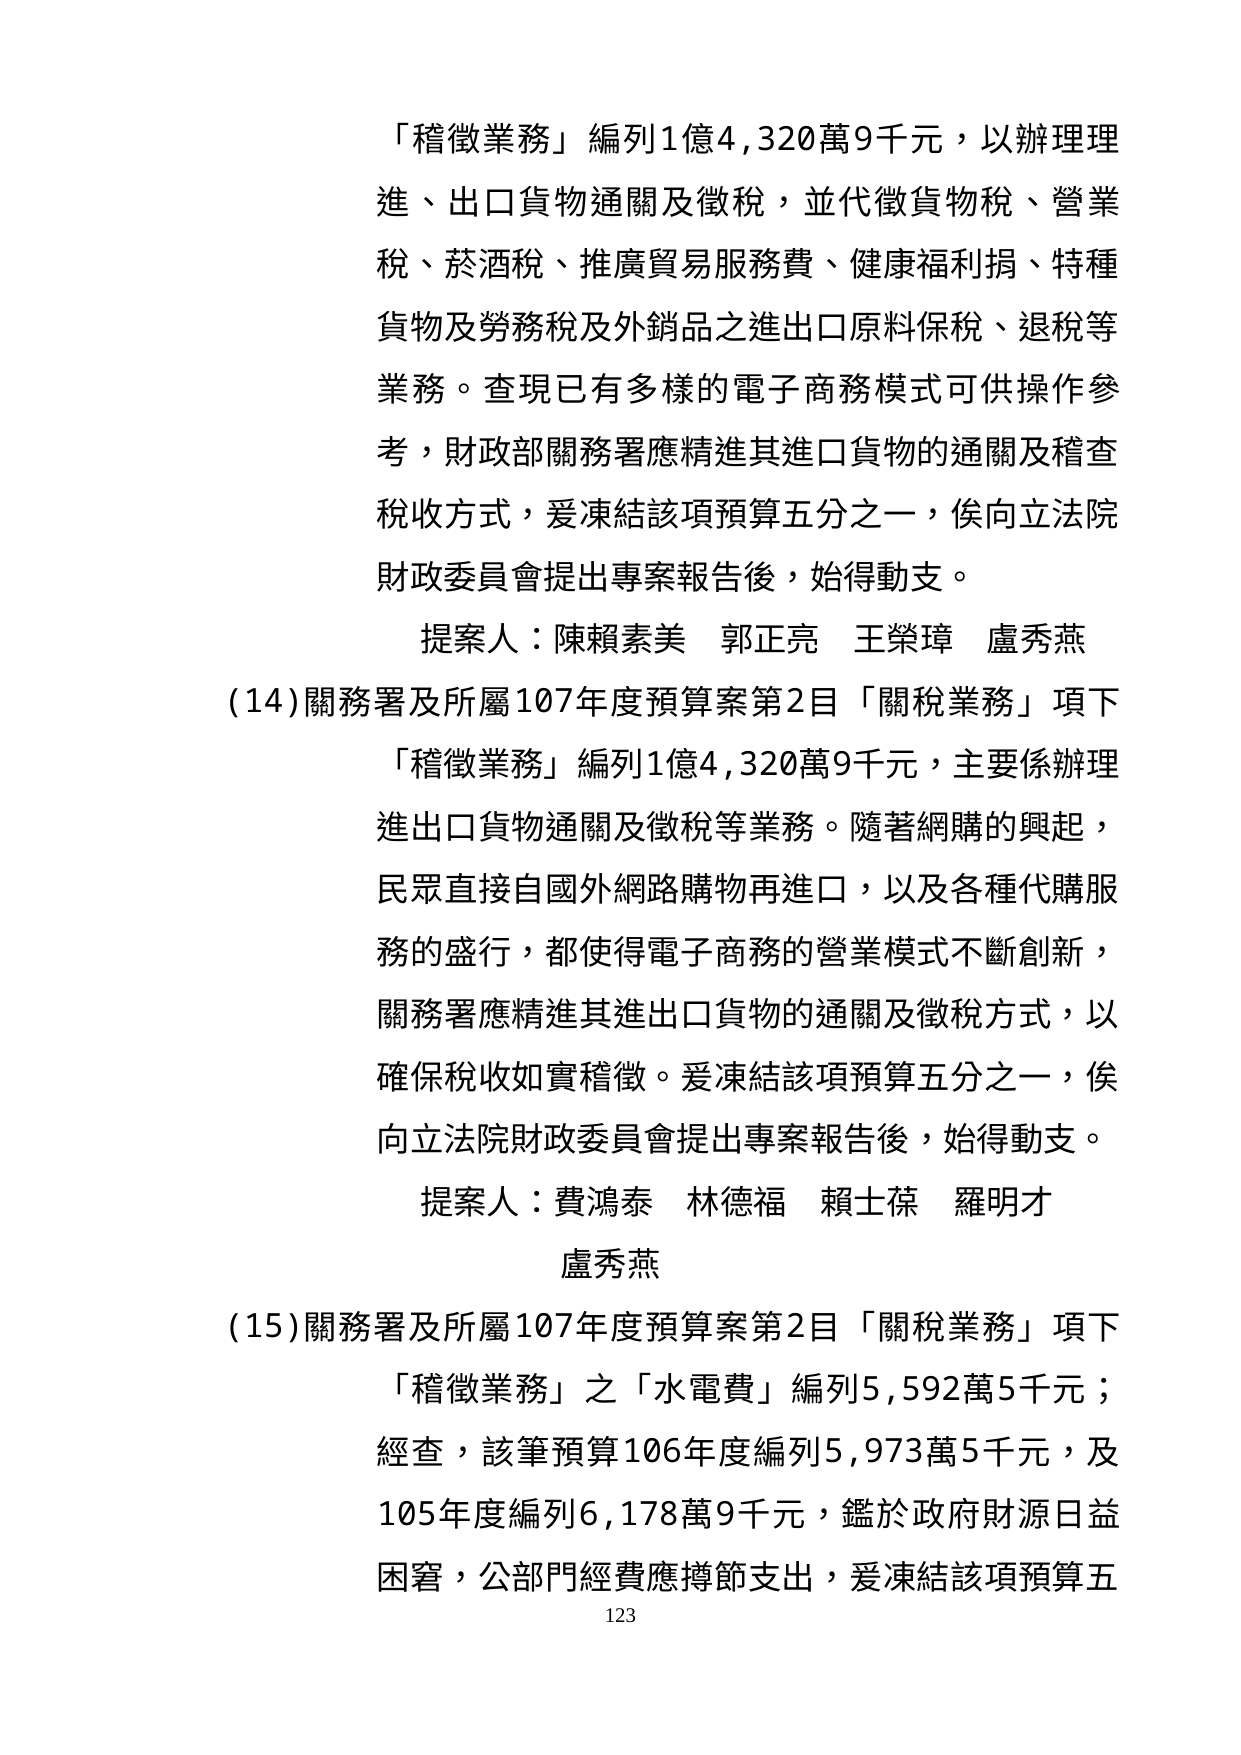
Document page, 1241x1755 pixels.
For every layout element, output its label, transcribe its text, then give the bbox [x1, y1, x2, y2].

list 「稽徵業務」編列1億4,320萬9千元，以辦理理進、出口貨物通關及徵稅，並代徵貨物稅、營業稅、菸酒稅、推廣貿易服務費、健康福利捐、特種貨物及勞務稅及外銷品之進出口原料保稅、退稅等業務。查現已有多樣的電子商務模式可供操作參考，財政部關務署應精進其進口貨物的通關及稽查稅收方式，爰凍結該項預算五分之一，俟向立法院財政委員會提出專案報告後，始得動支。 [224, 96, 1120, 596]
text 提案人：陳賴素美 郭正亮 王榮璋 盧秀燕 [120, 596, 1120, 658]
list 關務署及所屬107年度預算案第2目「關稅業務」項下「稽徵業務」之「水電費」編列5,592萬5千元；經查，該筆預算106年度編列5,973萬5千元，及105年度編列6,178萬9千元，鑑於政府財源日益困窘，公部門經費應撙節支出，爰凍結該項預算五 [224, 1283, 1120, 1596]
text 盧秀燕 [120, 1221, 1120, 1283]
list 關務署及所屬107年度預算案第2目「關稅業務」項下「稽徵業務」編列1億4,320萬9千元，主要係辦理進出口貨物通關及徵稅等業務。隨著網購的興起，民眾直接自國外網路購物再進口，以及各種代購服務的盛行，都使得電子商務的營業模式不斷創新，關務署應精進其進出口貨物的通關及徵稅方式，以確保稅收如實稽徵。爰凍結該項預算五分之一，俟向立法院財政委員會提出專案報告後，始得動支。 [223, 658, 1120, 1158]
text 提案人：費鴻泰 林德福 賴士葆 羅明才 [120, 1158, 1120, 1221]
